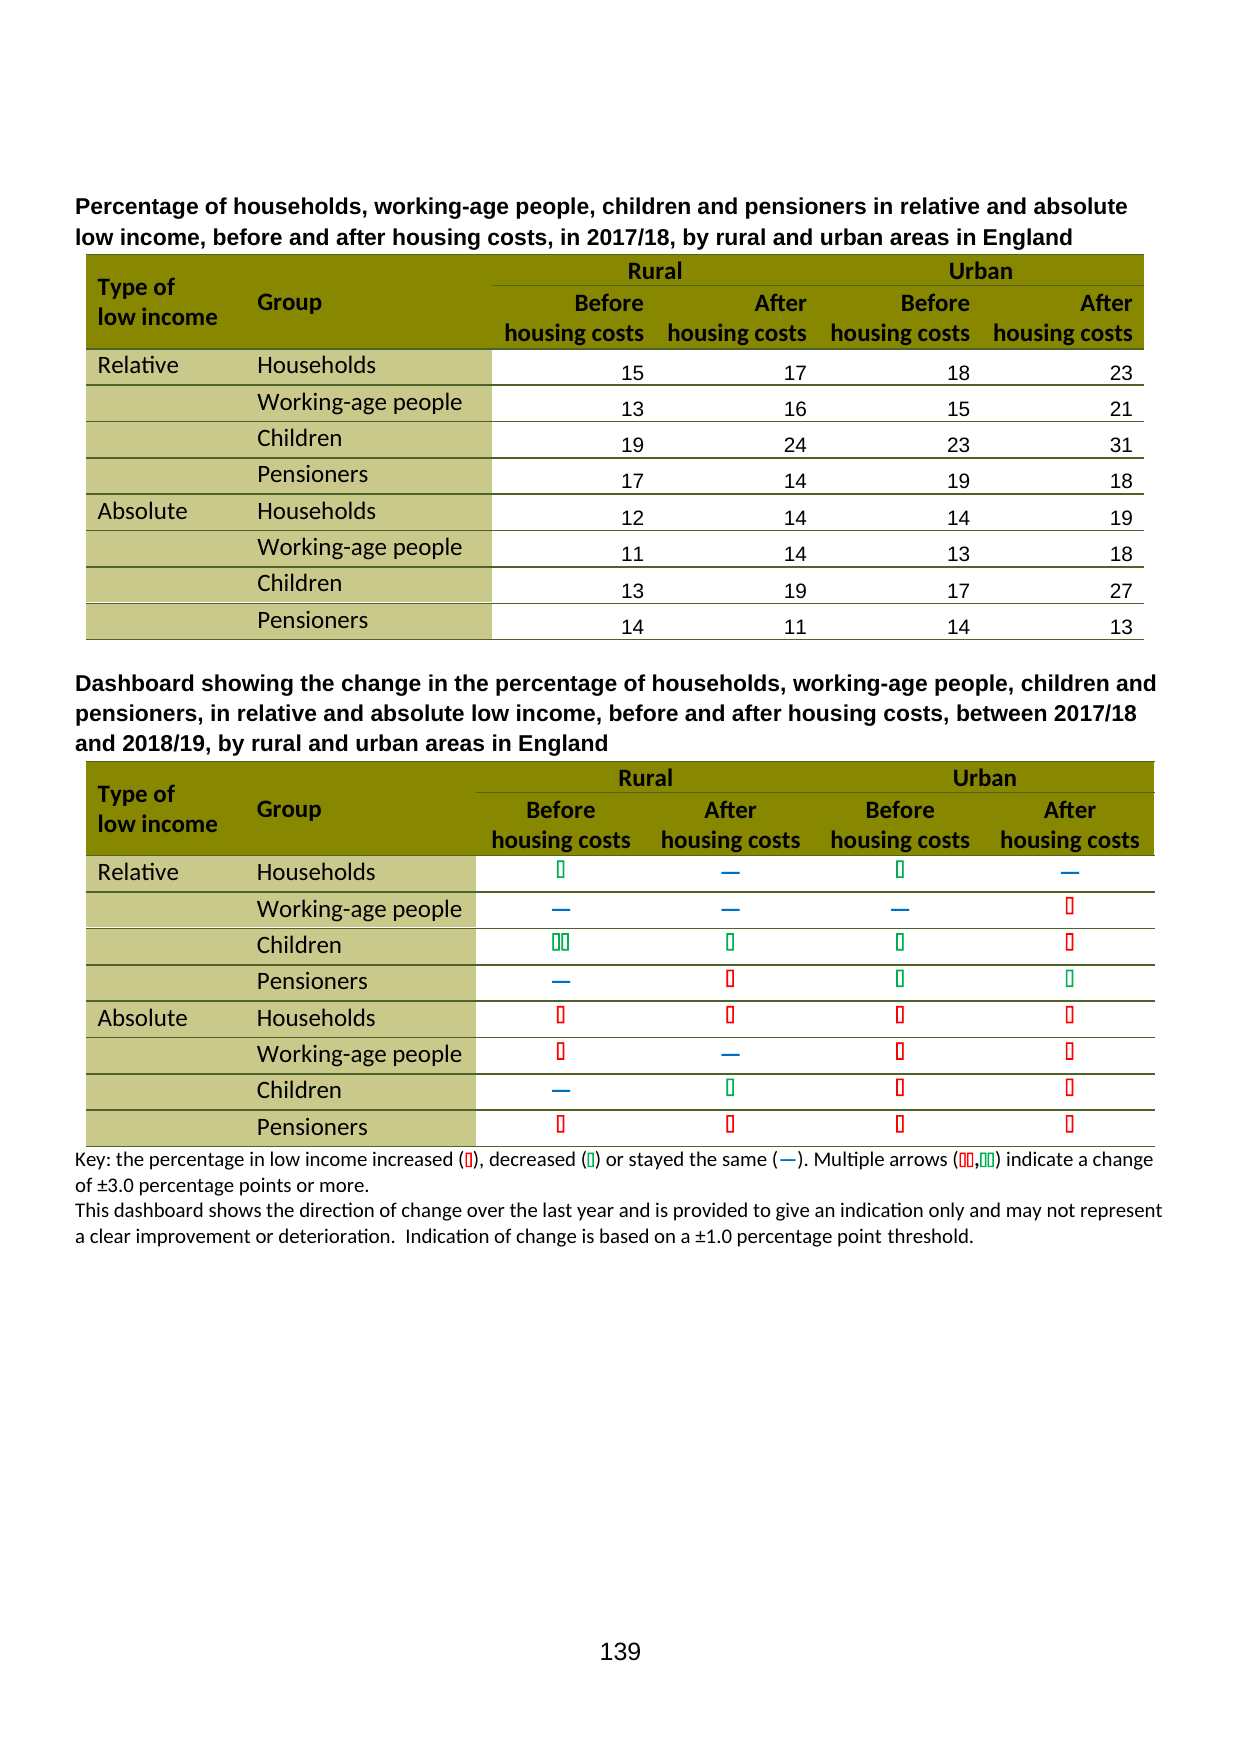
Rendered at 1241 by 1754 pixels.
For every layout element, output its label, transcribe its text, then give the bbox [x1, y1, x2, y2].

table_header Rural [476, 762, 815, 792]
table_cell 19 [818, 459, 981, 493]
table_cell Households [246, 495, 492, 530]
table_cell 13 [492, 386, 655, 421]
table_header Type of low income [86, 762, 245, 855]
table_cell 14 [818, 604, 981, 639]
table_cell 13 [981, 604, 1144, 639]
table_cell Children [246, 568, 492, 602]
table_cell — [815, 893, 985, 927]
table_cell — [646, 893, 815, 927]
table_cell 18 [818, 350, 981, 384]
table_cell  [646, 966, 815, 1000]
table_cell [86, 929, 245, 964]
table_cell Before housing costs [476, 793, 646, 855]
table_cell  [646, 1002, 815, 1037]
table_cell 14 [655, 495, 818, 530]
table_cell 13 [492, 568, 655, 602]
table_cell Households [246, 350, 492, 384]
table_cell 17 [492, 459, 655, 493]
table_cell  [815, 1002, 985, 1037]
table_cell [86, 386, 246, 421]
table_cell  [985, 1111, 1154, 1146]
table_cell 31 [981, 422, 1144, 457]
table_header Group [245, 762, 476, 855]
table_cell  [815, 1075, 985, 1109]
table_cell [86, 893, 245, 927]
table_cell 24 [655, 422, 818, 457]
table_cell — [476, 966, 646, 1000]
table_cell [86, 531, 246, 566]
table_header Urban [818, 255, 1144, 285]
table_header Rural [492, 255, 818, 285]
table_cell  [815, 929, 985, 964]
table_cell 18 [981, 531, 1144, 566]
table_cell Relative [86, 350, 246, 384]
table_cell  [476, 1111, 646, 1146]
table_cell Relative [86, 856, 245, 891]
table_cell  [985, 1002, 1154, 1037]
table_cell  [815, 1111, 985, 1146]
table_cell  [476, 856, 646, 891]
table_cell — [476, 893, 646, 927]
table_header Type of low income [86, 255, 246, 348]
text Dashboard showing the change in the percentage of households, working-age people, children and pensioners, in relative and absolute low income, before and after housing costs, between 2017/18 and 2018/19, by rural and urban areas in England [75, 670, 1165, 757]
table_cell [86, 568, 246, 602]
table_cell  [815, 856, 985, 891]
table_cell 27 [981, 568, 1144, 602]
table_cell Children [246, 422, 492, 457]
table_cell 14 [818, 495, 981, 530]
table_header Group [246, 255, 492, 348]
table_cell  [985, 966, 1154, 1000]
table_cell 12 [492, 495, 655, 530]
table_cell  [985, 893, 1154, 927]
table_cell [86, 1075, 245, 1109]
table_cell After housing costs [646, 793, 815, 855]
table_cell After housing costs [981, 286, 1144, 348]
list This dashboard shows the direction of change over the last year and is provided to give an indication only and may not represent a clear improvement or deterioration. Indication of change is based on a ±1.0 percentage point threshold. [75, 1197, 1165, 1248]
table_cell  [985, 1038, 1154, 1073]
table_cell [86, 422, 246, 457]
table_cell  [985, 1075, 1154, 1109]
table_cell Absolute [86, 1002, 245, 1037]
table_cell [86, 604, 246, 639]
table_cell 14 [655, 459, 818, 493]
table_cell 11 [492, 531, 655, 566]
table_cell 19 [492, 422, 655, 457]
table_cell Absolute [86, 495, 246, 530]
table_cell — [985, 856, 1154, 891]
table_cell 14 [492, 604, 655, 639]
table_cell  [476, 1002, 646, 1037]
table_cell Working-age people [245, 893, 476, 927]
table_cell 15 [818, 386, 981, 421]
table_cell [86, 459, 246, 493]
table_cell 21 [981, 386, 1144, 421]
table_cell Children [245, 929, 476, 964]
list Key: the percentage in low income increased (), decreased () or stayed the same (—). Multiple arrows (,) indicate a change of ±3.0 percentage points or more. [75, 1147, 1165, 1197]
table_cell Households [245, 856, 476, 891]
table_cell 15 [492, 350, 655, 384]
table_cell Working-age people [246, 531, 492, 566]
table_cell Pensioners [245, 966, 476, 1000]
table_cell Before housing costs [815, 793, 985, 855]
table_cell  [985, 929, 1154, 964]
table_cell 11 [655, 604, 818, 639]
table_cell 14 [655, 531, 818, 566]
table_cell — [476, 1075, 646, 1109]
table_cell Pensioners [246, 459, 492, 493]
text Percentage of households, working-age people, children and pensioners in relative and absolute low income, before and after housing costs, in 2017/18, by rural and urban areas in England [75, 193, 1165, 250]
table_cell Before housing costs [492, 286, 655, 348]
table_cell 16 [655, 386, 818, 421]
table_cell  [646, 929, 815, 964]
table_cell Children [245, 1075, 476, 1109]
table_cell  [815, 966, 985, 1000]
table_cell 18 [981, 459, 1144, 493]
table_cell Working-age people [245, 1038, 476, 1073]
table_cell Pensioners [246, 604, 492, 639]
table_cell After housing costs [655, 286, 818, 348]
table_cell  [476, 1038, 646, 1073]
table_cell 13 [818, 531, 981, 566]
table_cell 17 [818, 568, 981, 602]
table_cell [86, 966, 245, 1000]
table_cell 17 [655, 350, 818, 384]
table_cell  [815, 1038, 985, 1073]
table_cell  [646, 1111, 815, 1146]
table_cell Working-age people [246, 386, 492, 421]
table_header Urban [815, 762, 1154, 792]
table_cell 19 [655, 568, 818, 602]
table_cell — [646, 856, 815, 891]
table_cell 19 [981, 495, 1144, 530]
table_cell [86, 1038, 245, 1073]
table_cell 23 [818, 422, 981, 457]
table_cell  [646, 1075, 815, 1109]
table_cell After housing costs [985, 793, 1154, 855]
table_cell — [646, 1038, 815, 1073]
table_cell 23 [981, 350, 1144, 384]
table_cell  [476, 929, 646, 964]
table_cell Before housing costs [818, 286, 981, 348]
table_cell Households [245, 1002, 476, 1037]
table_cell [86, 1111, 245, 1146]
table_cell Pensioners [245, 1111, 476, 1146]
